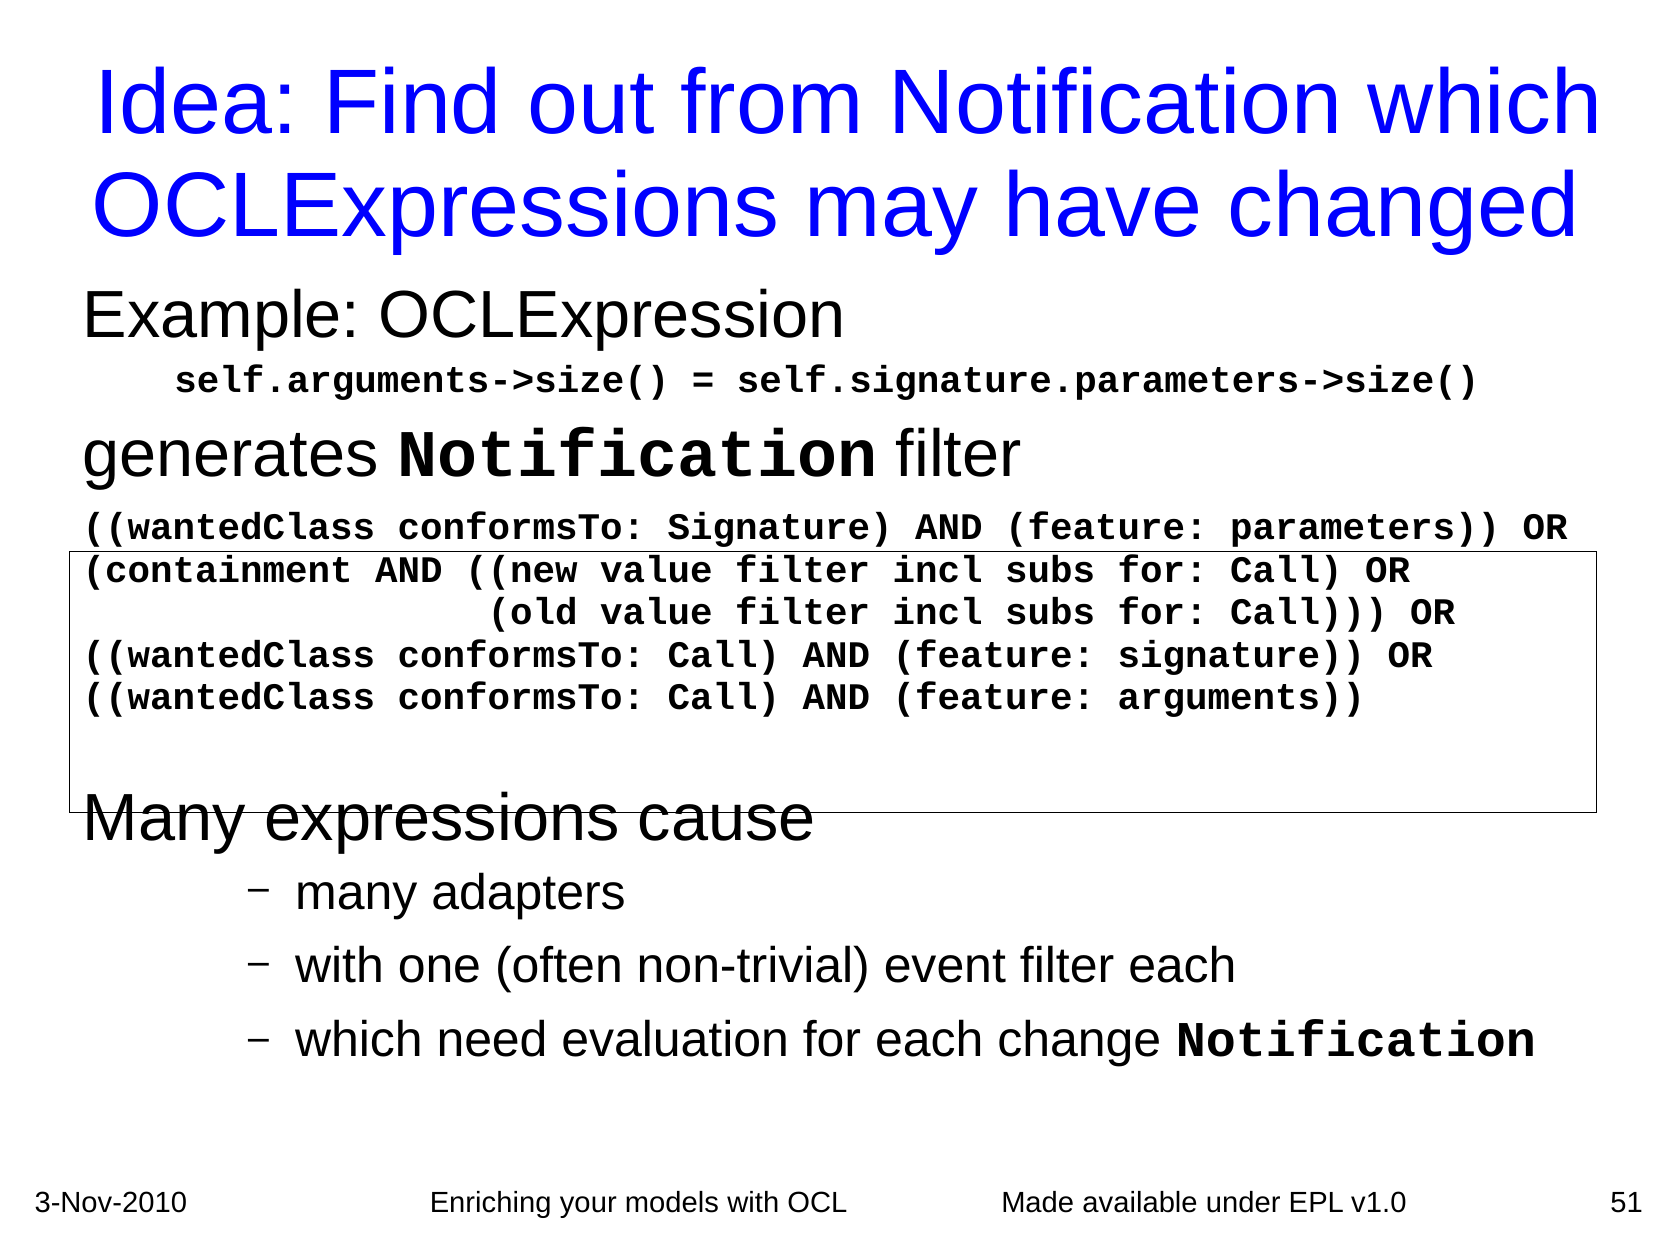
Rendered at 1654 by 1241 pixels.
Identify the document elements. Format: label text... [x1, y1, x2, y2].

list Example: OCLExpression self.arguments->size() = self.signature.parameters->size() generates Notification filter ((wantedClass conformsTo: Signature) AND (feature: parameters)) OR (containment AND ((new value filter incl subs for: Call) OR (old value filter incl subs for: Call))) OR ((wantedClass conformsTo: Call) AND (feature: signature)) OR ((wantedClass conformsTo: Call) AND (feature: arguments)) Many expressions cause many adapters with one (often non-trivial) event filter each which need evaluation for each change Notification [82, 290, 1571, 551]
title Idea: Find out from Notification which OCLExpressions may have changed [49, 49, 1624, 257]
list Example: OCLExpression self.arguments->size() = self.signature.parameters->size() generates Notification filter ((wantedClass conformsTo: Signature) AND (feature: parameters)) OR (containment AND ((new value filter incl subs for: Call) OR (old value filter incl subs for: Call))) OR ((wantedClass conformsTo: Call) AND (feature: signature)) OR ((wantedClass conformsTo: Call) AND (feature: arguments)) Many expressions cause many adapters with one (often non-trivial) event filter each which need evaluation for each change Notification [82, 552, 1571, 812]
list Example: OCLExpression self.arguments->size() = self.signature.parameters->size() generates Notification filter ((wantedClass conformsTo: Signature) AND (feature: parameters)) OR (containment AND ((new value filter incl subs for: Call) OR (old value filter incl subs for: Call))) OR ((wantedClass conformsTo: Call) AND (feature: signature)) OR ((wantedClass conformsTo: Call) AND (feature: arguments)) Many expressions cause many adapters with one (often non-trivial) event filter each which need evaluation for each change Notification [82, 813, 1571, 1109]
